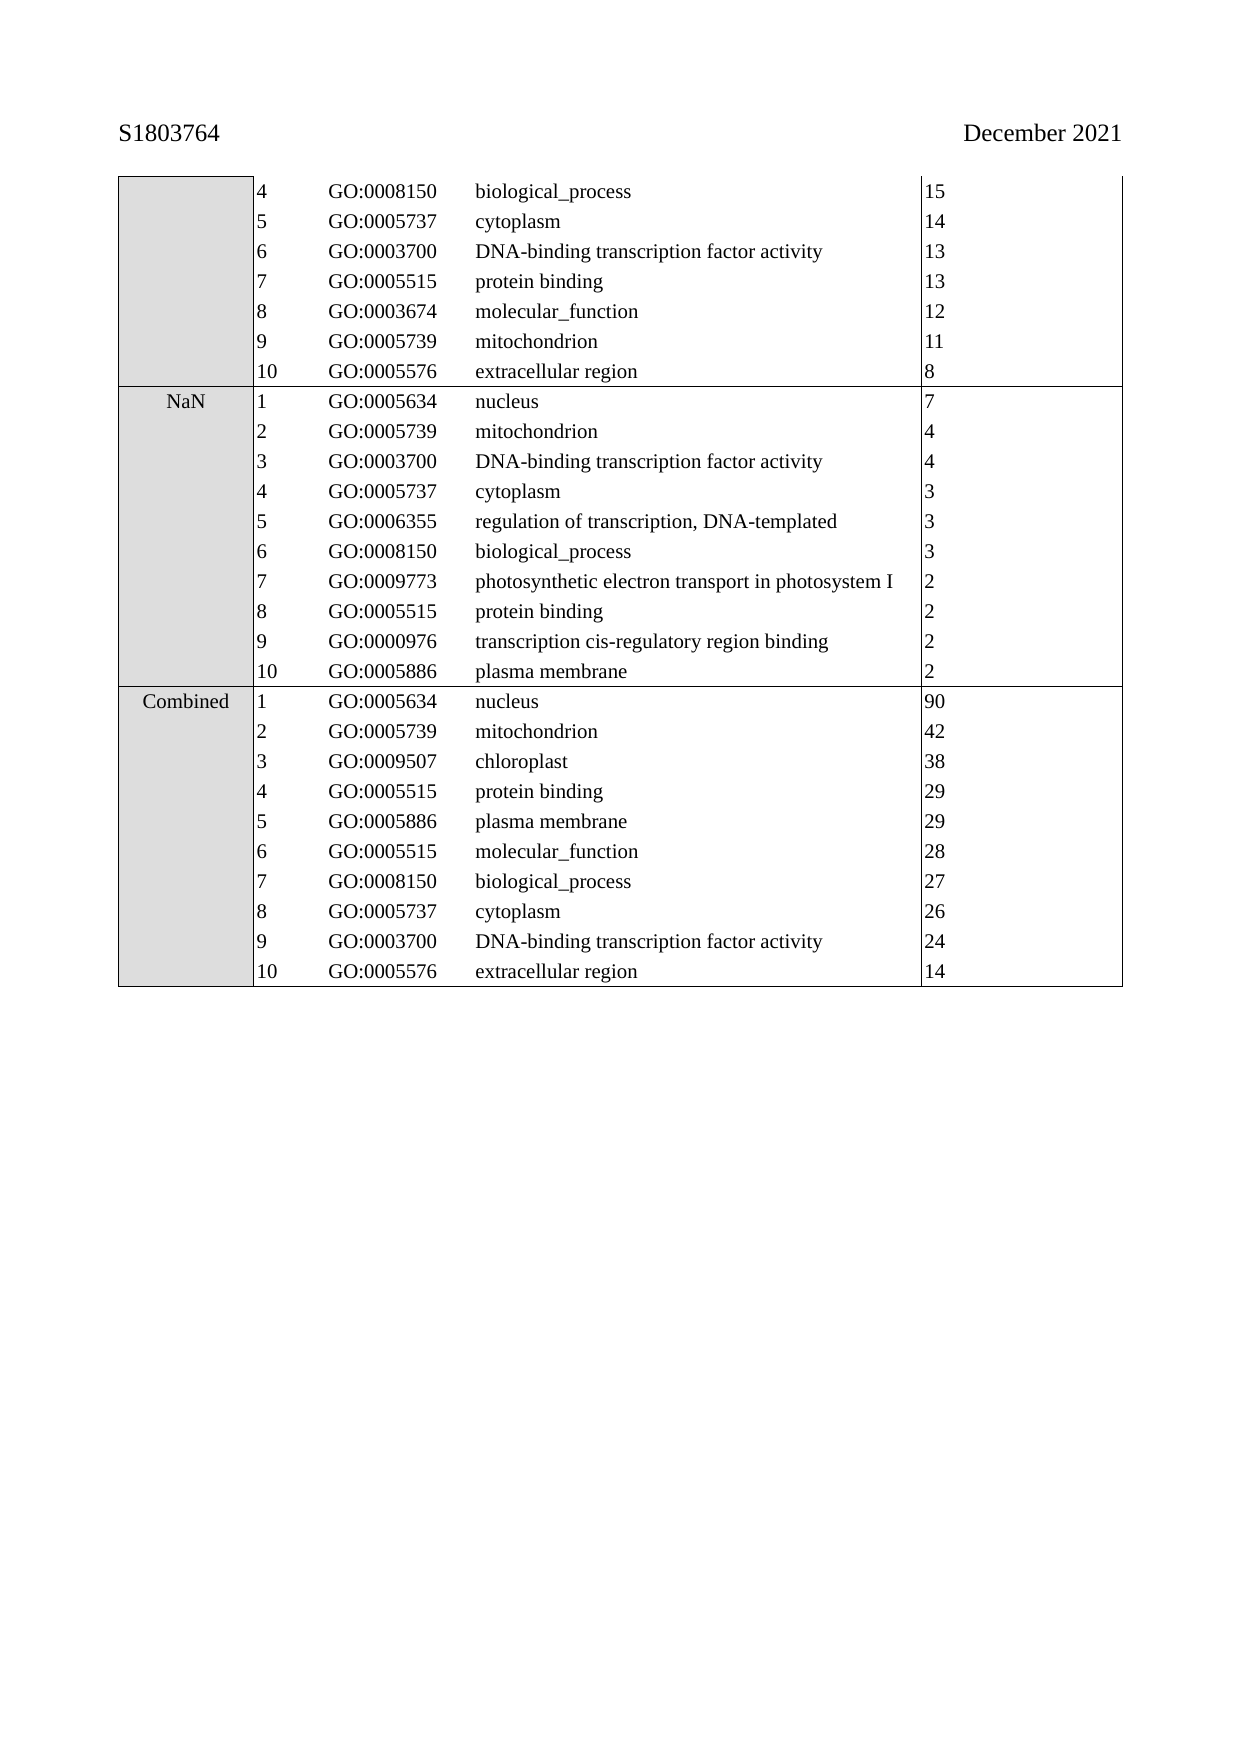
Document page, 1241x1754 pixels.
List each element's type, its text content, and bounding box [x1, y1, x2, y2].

table_cell 3 [922, 476, 1122, 506]
table_cell plasma membrane [472, 656, 921, 686]
table_cell [119, 177, 253, 386]
table_cell 7 [254, 566, 325, 596]
table_cell protein binding [472, 776, 921, 806]
table_cell 90 [922, 687, 1122, 716]
table_cell 5 [254, 806, 325, 836]
table_cell 2 [922, 656, 1122, 686]
table_cell 2 [922, 596, 1122, 626]
table_cell 3 [922, 536, 1122, 566]
table_cell 1 [254, 387, 325, 416]
table_cell 12 [922, 296, 1122, 326]
table_cell 28 [922, 836, 1122, 866]
table_cell 8 [254, 296, 325, 326]
table_cell 9 [254, 326, 325, 356]
table_cell GO:0009773 [325, 566, 472, 596]
table_cell GO:0008150 [325, 866, 472, 896]
table_cell 27 [922, 866, 1122, 896]
table_cell 38 [922, 746, 1122, 776]
table_cell 14 [922, 956, 1122, 986]
table_cell GO:0005739 [325, 716, 472, 746]
table_cell GO:0005515 [325, 596, 472, 626]
table_cell cytoplasm [472, 476, 921, 506]
table_cell mitochondrion [472, 326, 921, 356]
table_cell 4 [254, 776, 325, 806]
table_cell 7 [922, 387, 1122, 416]
table_cell 3 [254, 746, 325, 776]
table_cell GO:0005739 [325, 326, 472, 356]
table_cell 8 [922, 356, 1122, 386]
table_cell GO:0005634 [325, 387, 472, 416]
table_cell GO:0005737 [325, 896, 472, 926]
table_cell 1 [254, 687, 325, 716]
table_cell biological_process [472, 536, 921, 566]
table_cell 7 [254, 866, 325, 896]
table_cell 26 [922, 896, 1122, 926]
table_cell 8 [254, 596, 325, 626]
table_cell GO:0005515 [325, 776, 472, 806]
table_cell 42 [922, 716, 1122, 746]
table_cell biological_process [472, 866, 921, 896]
table_cell protein binding [472, 596, 921, 626]
table_cell DNA-binding transcription factor activity [472, 236, 921, 266]
table_cell 2 [922, 626, 1122, 656]
table_cell 3 [922, 506, 1122, 536]
table_cell GO:0005886 [325, 806, 472, 836]
table_cell 2 [254, 716, 325, 746]
table_cell NaN [119, 387, 253, 686]
table_cell extracellular region [472, 956, 921, 986]
table_cell mitochondrion [472, 416, 921, 446]
table_cell 13 [922, 266, 1122, 296]
table_cell nucleus [472, 687, 921, 716]
table_cell 6 [254, 536, 325, 566]
table_cell GO:0003700 [325, 446, 472, 476]
table_cell 6 [254, 836, 325, 866]
table_cell 4 [922, 416, 1122, 446]
table_cell molecular_function [472, 296, 921, 326]
table_cell transcription cis-regulatory region binding [472, 626, 921, 656]
table_cell 9 [254, 626, 325, 656]
table_cell cytoplasm [472, 206, 921, 236]
table_cell DNA-binding transcription factor activity [472, 446, 921, 476]
table_cell 2 [254, 416, 325, 446]
table_cell GO:0006355 [325, 506, 472, 536]
table_cell 6 [254, 236, 325, 266]
table_cell 13 [922, 236, 1122, 266]
table_cell regulation of transcription, DNA-templated [472, 506, 921, 536]
table_cell 2 [922, 566, 1122, 596]
table_cell 3 [254, 446, 325, 476]
table_cell DNA-binding transcription factor activity [472, 926, 921, 956]
table_cell extracellular region [472, 356, 921, 386]
table_cell 5 [254, 206, 325, 236]
table_cell 15 [922, 176, 1122, 206]
table_cell 11 [922, 326, 1122, 356]
table_cell GO:0005737 [325, 206, 472, 236]
table_cell 29 [922, 806, 1122, 836]
table_cell GO:0009507 [325, 746, 472, 776]
table_cell plasma membrane [472, 806, 921, 836]
table_cell 5 [254, 506, 325, 536]
table_cell GO:0000976 [325, 626, 472, 656]
table_cell cytoplasm [472, 896, 921, 926]
table_cell 10 [254, 656, 325, 686]
table_cell 4 [254, 476, 325, 506]
table_cell GO:0005515 [325, 266, 472, 296]
table_cell GO:0005737 [325, 476, 472, 506]
table_cell GO:0005515 [325, 836, 472, 866]
table_cell GO:0005886 [325, 656, 472, 686]
table_cell biological_process [472, 176, 921, 206]
table_cell photosynthetic electron transport in photosystem I [472, 566, 921, 596]
table_cell GO:0005739 [325, 416, 472, 446]
table_cell 4 [254, 176, 325, 206]
table_cell protein binding [472, 266, 921, 296]
table_cell 7 [254, 266, 325, 296]
table_cell 29 [922, 776, 1122, 806]
table_cell 24 [922, 926, 1122, 956]
table_cell 14 [922, 206, 1122, 236]
table_cell mitochondrion [472, 716, 921, 746]
table_cell GO:0005576 [325, 956, 472, 986]
table_cell GO:0008150 [325, 536, 472, 566]
table_cell Combined [119, 687, 253, 986]
table_cell molecular_function [472, 836, 921, 866]
table_cell 9 [254, 926, 325, 956]
table_cell GO:0003700 [325, 236, 472, 266]
table_cell chloroplast [472, 746, 921, 776]
table_cell 10 [254, 356, 325, 386]
table_cell 4 [922, 446, 1122, 476]
table_cell GO:0003700 [325, 926, 472, 956]
table_cell GO:0005634 [325, 687, 472, 716]
table_cell 8 [254, 896, 325, 926]
table_cell nucleus [472, 387, 921, 416]
table_cell GO:0003674 [325, 296, 472, 326]
table_cell 10 [254, 956, 325, 986]
table_cell GO:0005576 [325, 356, 472, 386]
table_cell GO:0008150 [325, 176, 472, 206]
